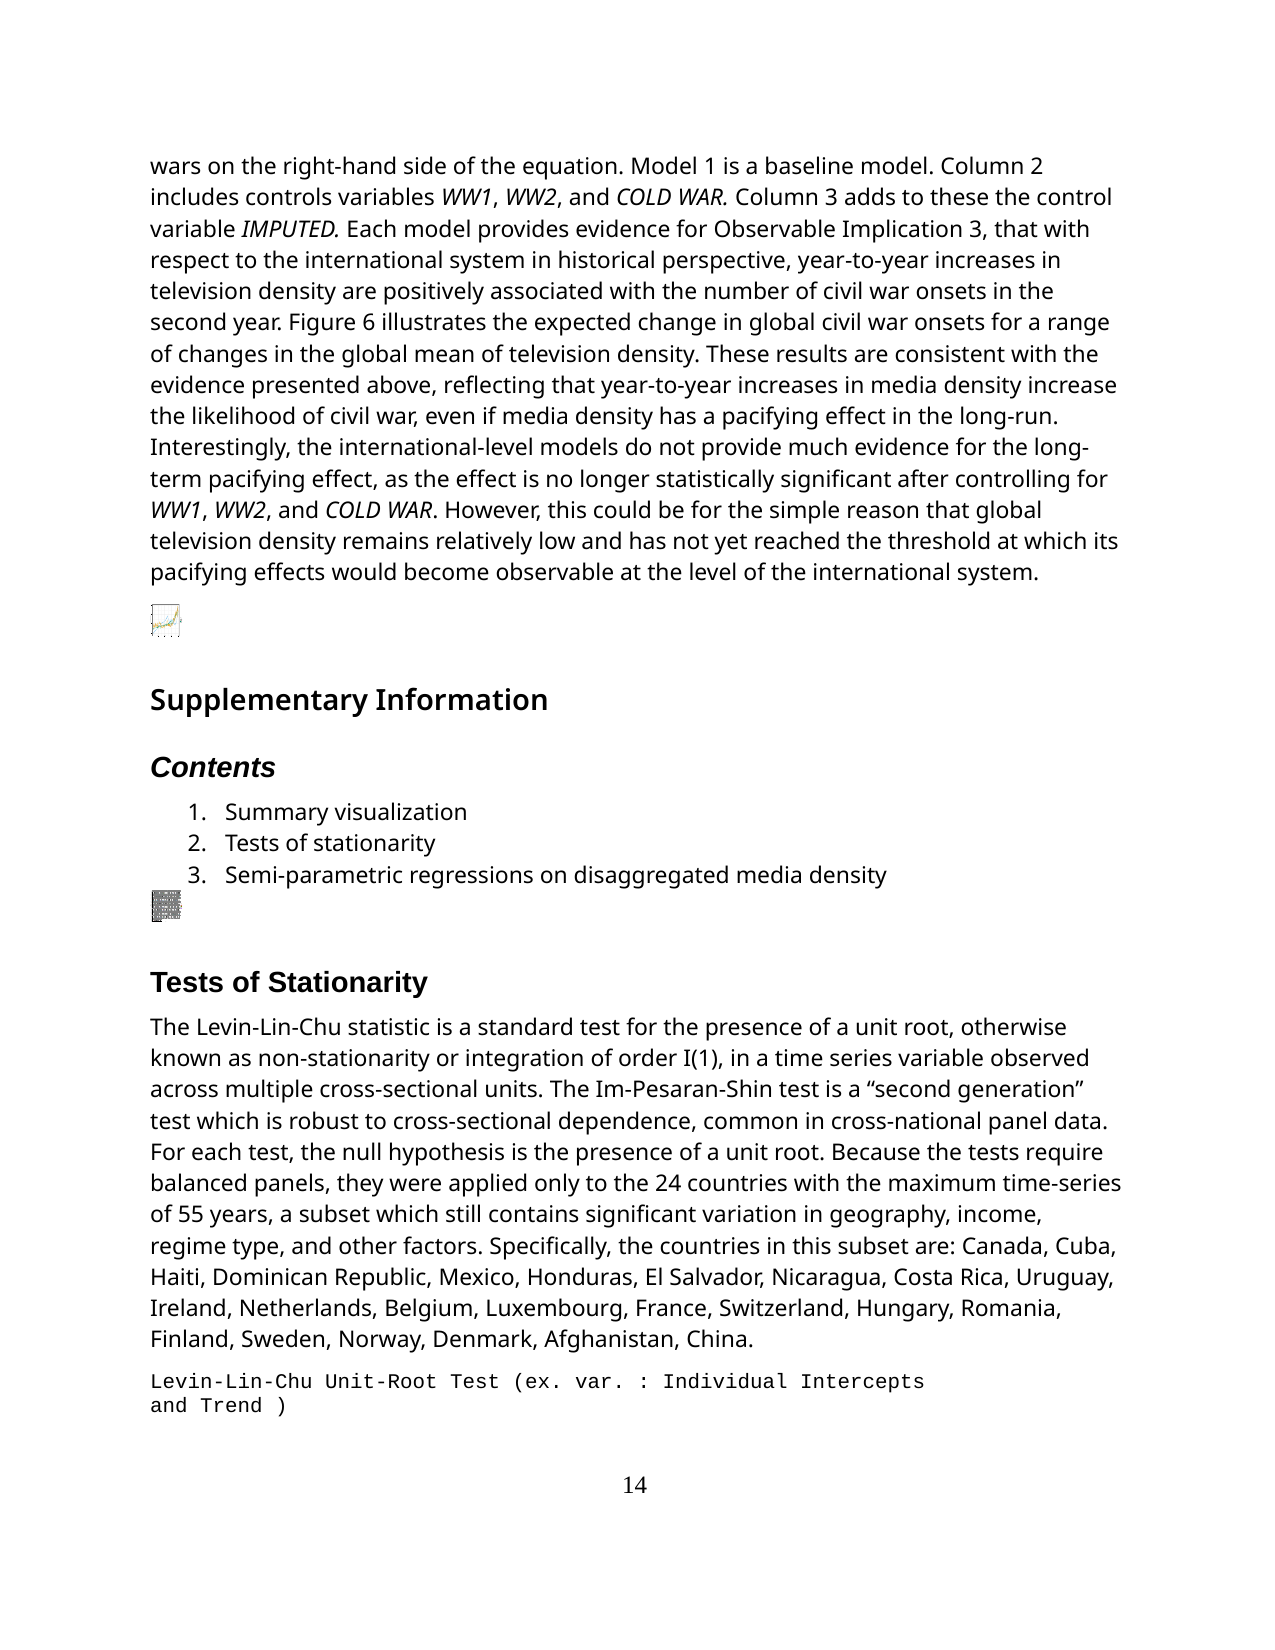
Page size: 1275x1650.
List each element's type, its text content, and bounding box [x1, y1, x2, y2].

subtitle Supplementary Information [150, 679, 1125, 719]
list Summary visualization [187, 796, 1125, 827]
text Levin-Lin-Chu Unit-Root Test (ex. var. : Individual Intercepts [150, 1371, 1125, 1395]
subtitle Tests of Stationarity [150, 965, 1125, 998]
list Semi-parametric regressions on disaggregated media density [187, 859, 1125, 890]
text The Levin-Lin-Chu statistic is a standard test for the presence of a unit root, otherwise known as non-stationarity or integration of order I(1), in a time series variable observed across multiple cross-sectional units. The Im-Pesaran-Shin test is a “second generation” test which is robust to cross-sectional dependence, common in cross-national panel data. For each test, the null hypothesis is the presence of a unit root. Because the tests require balanced panels, they were applied only to the 24 countries with the maximum time-series of 55 years, a subset which still contains significant variation in geography, income, regime type, and other factors. Specifically, the countries in this subset are: Canada, Cuba, Haiti, Dominican Republic, Mexico, Honduras, El Salvador, Nicaragua, Costa Rica, Uruguay, Ireland, Netherlands, Belgium, Luxembourg, France, Switzerland, Hungary, Romania, Finland, Sweden, Norway, Denmark, Afghanistan, China. [150, 1011, 1125, 1354]
text and Trend ) [150, 1395, 1125, 1418]
list Tests of stationarity [187, 827, 1125, 859]
text wars on the right-hand side of the equation. Model 1 is a baseline model. Column 2 includes controls variables WW1, WW2, and COLD WAR. Column 3 adds to these the control variable IMPUTED. Each model provides evidence for Observable Implication 3, that with respect to the international system in historical perspective, year-to-year increases in television density are positively associated with the number of civil war onsets in the second year. Figure 6 illustrates the expected change in global civil war onsets for a range of changes in the global mean of television density. These results are consistent with the evidence presented above, reflecting that year-to-year increases in media density increase the likelihood of civil war, even if media density has a pacifying effect in the long-run. Interestingly, the international-level models do not provide much evidence for the long-term pacifying effect, as the effect is no longer statistically significant after controlling for WW1, WW2, and COLD WAR. However, this could be for the simple reason that global television density remains relatively low and has not yet reached the threshold at which its pacifying effects would become observable at the level of the international system. [150, 150, 1125, 587]
subtitle Contents [150, 750, 1125, 784]
